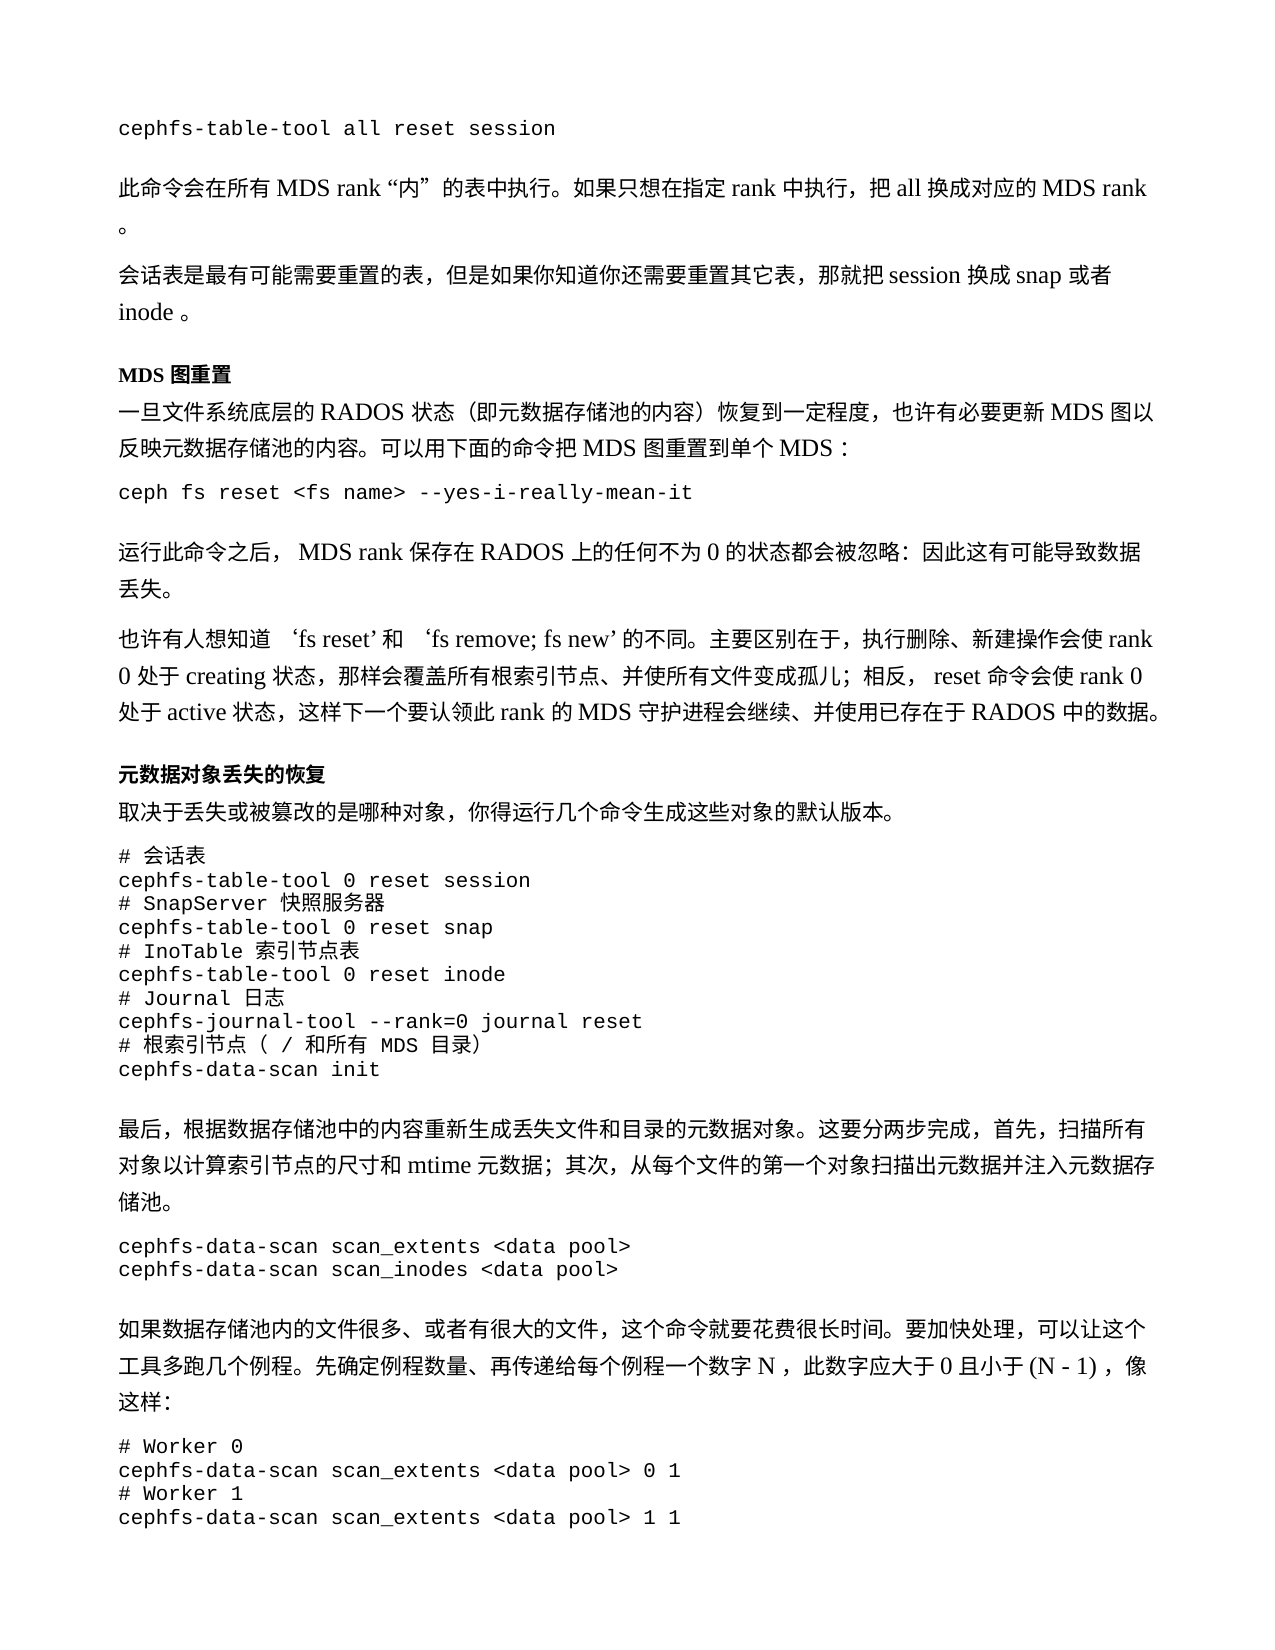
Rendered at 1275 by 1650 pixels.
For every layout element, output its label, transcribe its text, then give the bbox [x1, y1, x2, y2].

text 一旦文件系统底层的 RADOS 状态（即元数据存储池的内容）恢复到一定程度，也许有必要更新 MDS 图以反映元数据存储池的内容。可以用下面的命令把 MDS 图重置到单个 MDS ： [118, 395, 1157, 463]
text cephfs-data-scan scan_extents <data pool> 1 1 [118, 1507, 1157, 1531]
text 此命令会在所有 MDS rank “内”的表中执行。如果只想在指定 rank 中执行，把 all 换成对应的 MDS rank 。 [118, 171, 1157, 239]
text cephfs-data-scan scan_extents <data pool> [118, 1236, 1157, 1259]
text 最后，根据数据存储池中的内容重新生成丢失文件和目录的元数据对象。这要分两步完成，首先，扫描所有对象以计算索引节点的尺寸和 mtime 元数据；其次，从每个文件的第一个对象扫描出元数据并注入元数据存储池。 [118, 1112, 1157, 1216]
text cephfs-table-tool 0 reset session [118, 870, 1157, 893]
text # SnapServer 快照服务器 [118, 893, 1157, 917]
text # Worker 0 [118, 1436, 1157, 1460]
text # 根索引节点（ / 和所有 MDS 目录） [118, 1035, 1157, 1059]
text 取决于丢失或被篡改的是哪种对象，你得运行几个命令生成这些对象的默认版本。 [118, 795, 1157, 827]
text ceph fs reset <fs name> --yes-i-really-mean-it [118, 482, 1157, 506]
text cephfs-journal-tool --rank=0 journal reset [118, 1012, 1157, 1035]
text # Journal 日志 [118, 988, 1157, 1012]
text cephfs-data-scan scan_inodes <data pool> [118, 1259, 1157, 1283]
text cephfs-table-tool all reset session [118, 118, 1157, 142]
subtitle 元数据对象丢失的恢复 [118, 759, 1157, 789]
text # InoTable 索引节点表 [118, 941, 1157, 964]
text 运行此命令之后， MDS rank 保存在 RADOS 上的任何不为 0 的状态都会被忽略：因此这有可能导致数据丢失。 [118, 535, 1157, 603]
subtitle MDS 图重置 [118, 358, 1157, 388]
text cephfs-table-tool 0 reset snap [118, 917, 1157, 941]
text # 会话表 [118, 846, 1157, 870]
text cephfs-data-scan init [118, 1059, 1157, 1082]
text cephfs-table-tool 0 reset inode [118, 964, 1157, 988]
text cephfs-data-scan scan_extents <data pool> 0 1 [118, 1460, 1157, 1483]
text 如果数据存储池内的文件很多、或者有很大的文件，这个命令就要花费很长时间。要加快处理，可以让这个工具多跑几个例程。先确定例程数量、再传递给每个例程一个数字 N ，此数字应大于 0 且小于 (N - 1) ，像这样： [118, 1312, 1157, 1417]
text # Worker 1 [118, 1483, 1157, 1507]
text 也许有人想知道 ‘fs reset’ 和 ‘fs remove; fs new’ 的不同。主要区别在于，执行删除、新建操作会使 rank 0 处于 creating 状态，那样会覆盖所有根索引节点、并使所有文件变成孤儿；相反， reset 命令会使 rank 0 处于 active 状态，这样下一个要认领此 rank 的 MDS 守护进程会继续、并使用已存在于 RADOS 中的数据。 [118, 622, 1157, 727]
text 会话表是最有可能需要重置的表，但是如果你知道你还需要重置其它表，那就把 session 换成 snap 或者 inode 。 [118, 258, 1157, 327]
